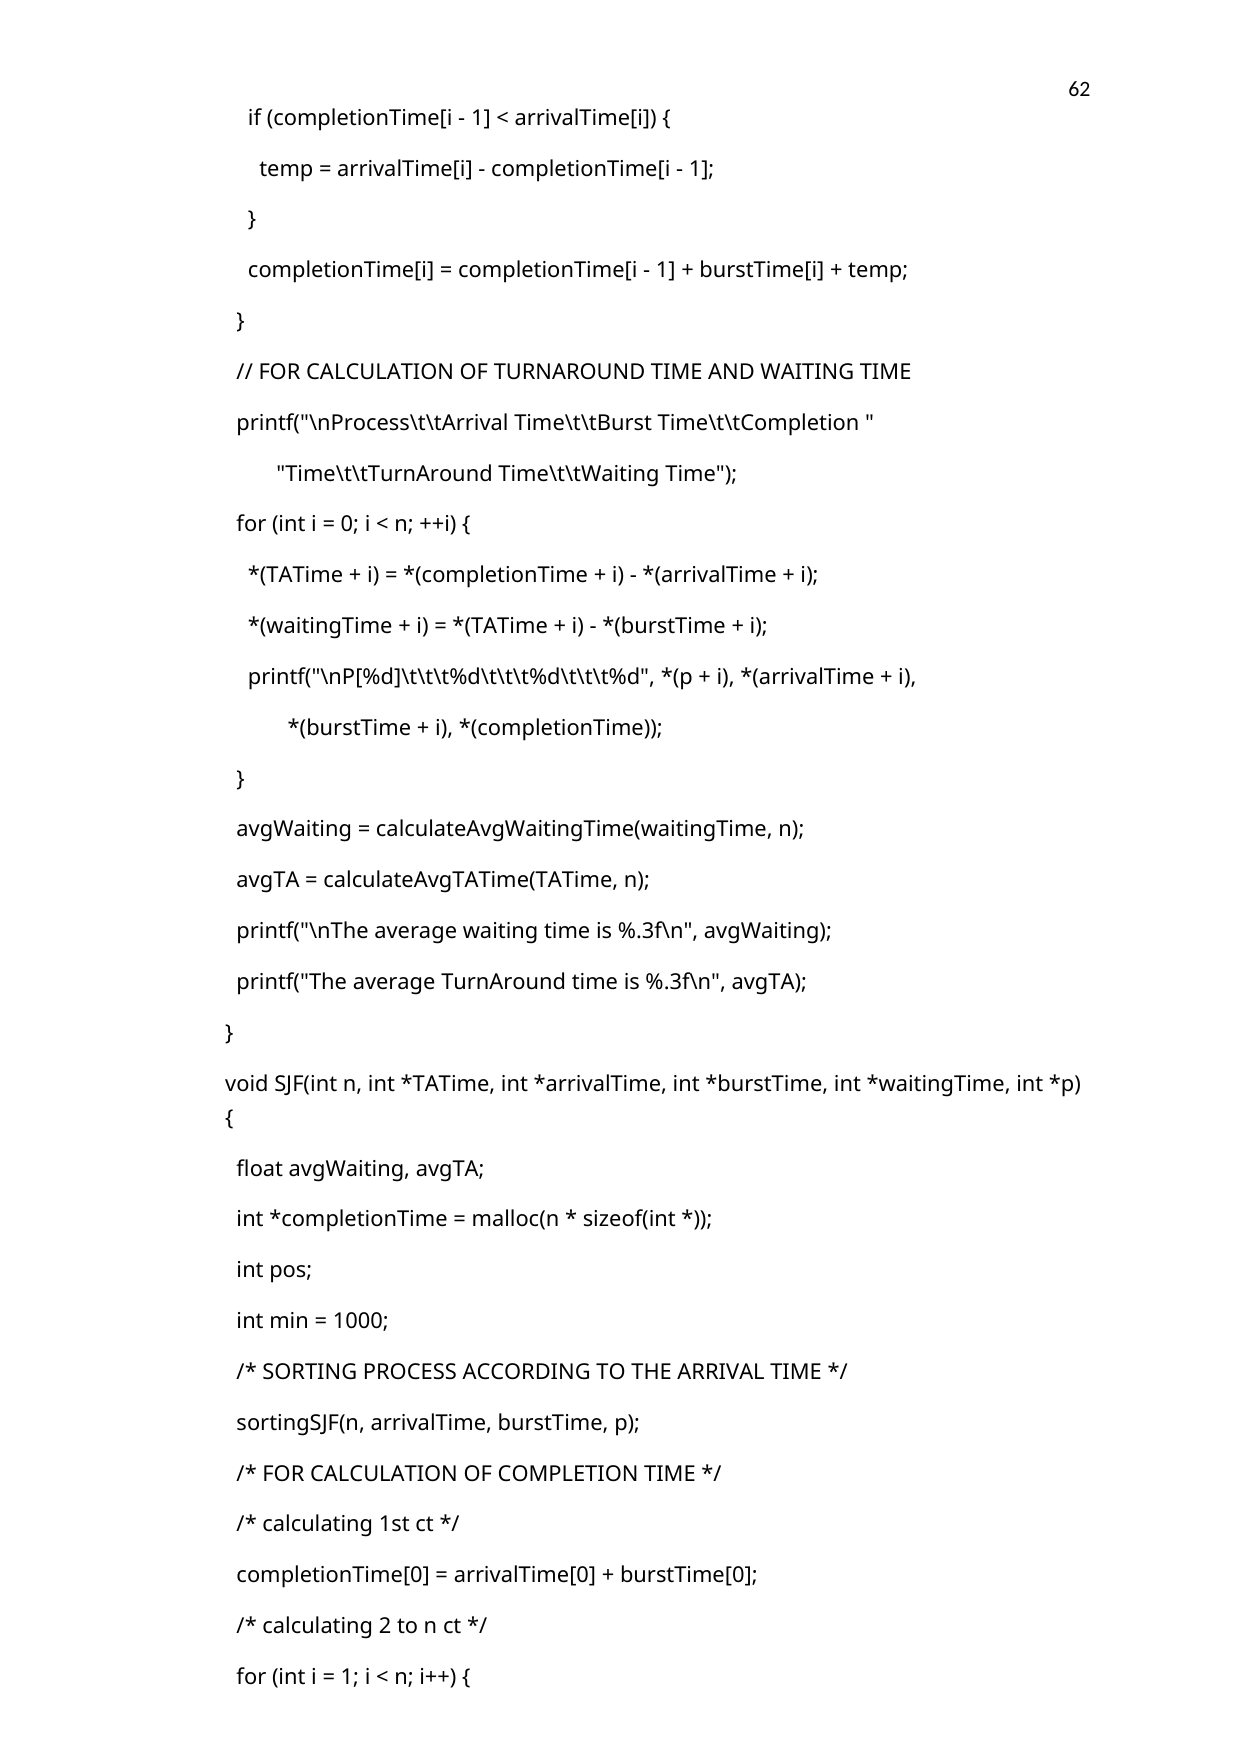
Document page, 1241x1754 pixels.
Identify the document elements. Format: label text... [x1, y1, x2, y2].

text sortingSJF(n, arrivalTime, burstTime, p); [225, 1407, 1090, 1436]
text avgWaiting = calculateAvgWaitingTime(waitingTime, n); [225, 813, 1090, 843]
text printf("\nProcess\t\tArrival Time\t\tBurst Time\t\tCompletion " [225, 407, 1090, 436]
text /* calculating 2 to n ct */ [225, 1610, 1090, 1640]
text float avgWaiting, avgTA; [225, 1152, 1090, 1182]
text *(burstTime + i), *(completionTime)); [225, 712, 1090, 741]
text } [225, 203, 1090, 233]
text } [225, 762, 1090, 792]
text "Time\t\tTurnAround Time\t\tWaiting Time"); [225, 457, 1090, 487]
text temp = arrivalTime[i] - completionTime[i - 1]; [225, 152, 1090, 182]
text } [225, 1017, 1090, 1046]
text int min = 1000; [225, 1305, 1090, 1335]
text completionTime[0] = arrivalTime[0] + burstTime[0]; [225, 1559, 1090, 1589]
text *(waitingTime + i) = *(TATime + i) - *(burstTime + i); [225, 610, 1090, 640]
text *(TATime + i) = *(completionTime + i) - *(arrivalTime + i); [225, 559, 1090, 589]
text printf("\nP[%d]\t\t\t%d\t\t\t%d\t\t\t%d", *(p + i), *(arrivalTime + i), [225, 661, 1090, 691]
text /* calculating 1st ct */ [225, 1508, 1090, 1538]
text printf("\nThe average waiting time is %.3f\n", avgWaiting); [225, 915, 1090, 945]
text completionTime[i] = completionTime[i - 1] + burstTime[i] + temp; [225, 254, 1090, 284]
text } [225, 305, 1090, 335]
text /* FOR CALCULATION OF COMPLETION TIME */ [225, 1457, 1090, 1487]
text void SJF(int n, int *TATime, int *arrivalTime, int *burstTime, int *waitingTime, int *p) { [225, 1067, 1090, 1131]
text avgTA = calculateAvgTATime(TATime, n); [225, 864, 1090, 894]
text // FOR CALCULATION OF TURNAROUND TIME AND WAITING TIME [225, 356, 1090, 386]
text if (completionTime[i - 1] < arrivalTime[i]) { [225, 102, 1090, 131]
text for (int i = 1; i < n; i++) { [225, 1661, 1090, 1691]
text /* SORTING PROCESS ACCORDING TO THE ARRIVAL TIME */ [225, 1356, 1090, 1386]
text printf("The average TurnAround time is %.3f\n", avgTA); [225, 966, 1090, 996]
text int pos; [225, 1254, 1090, 1284]
text for (int i = 0; i < n; ++i) { [225, 508, 1090, 538]
text int *completionTime = malloc(n * sizeof(int *)); [225, 1203, 1090, 1233]
